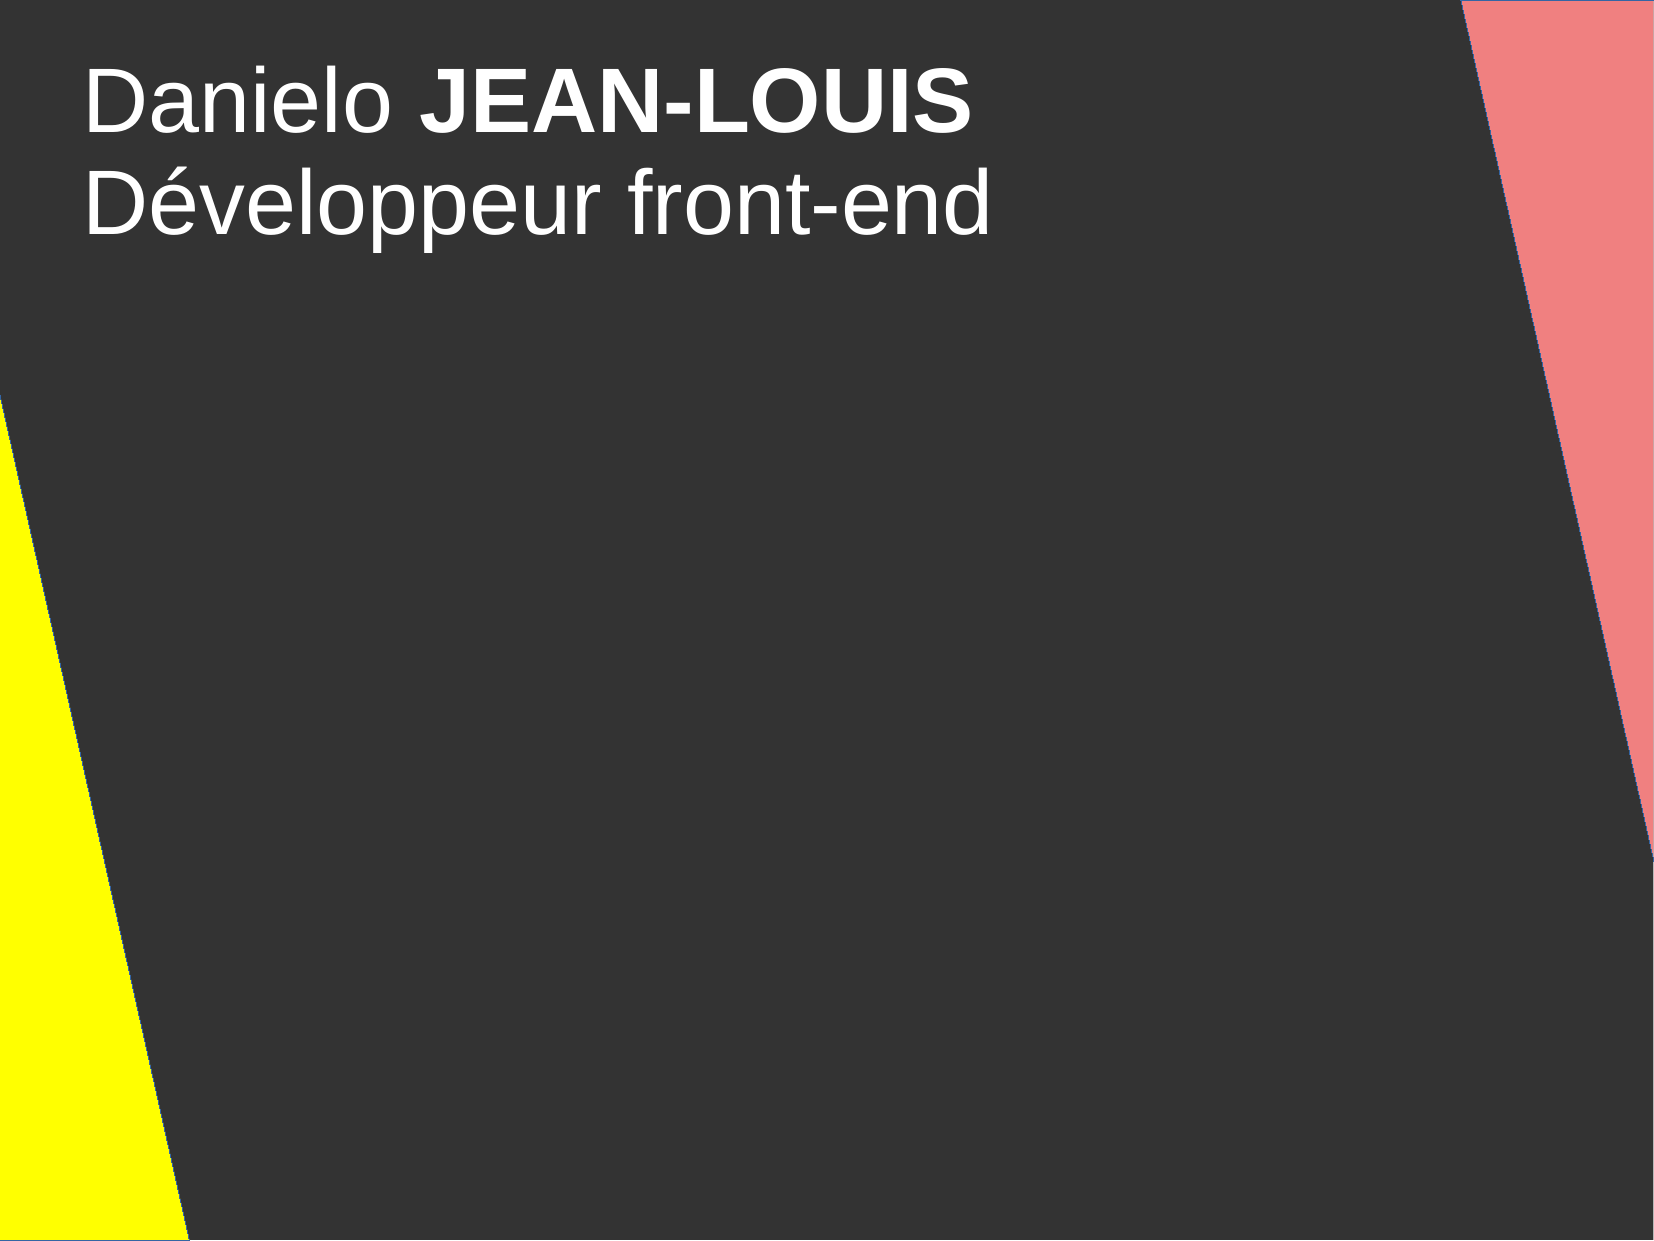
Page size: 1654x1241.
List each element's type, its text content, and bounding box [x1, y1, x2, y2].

text_box [1460, 0, 1654, 862]
subtitle Danielo JEAN-LOUIS Développeur front-end [82, 49, 1571, 1010]
text_box [0, 394, 190, 1241]
